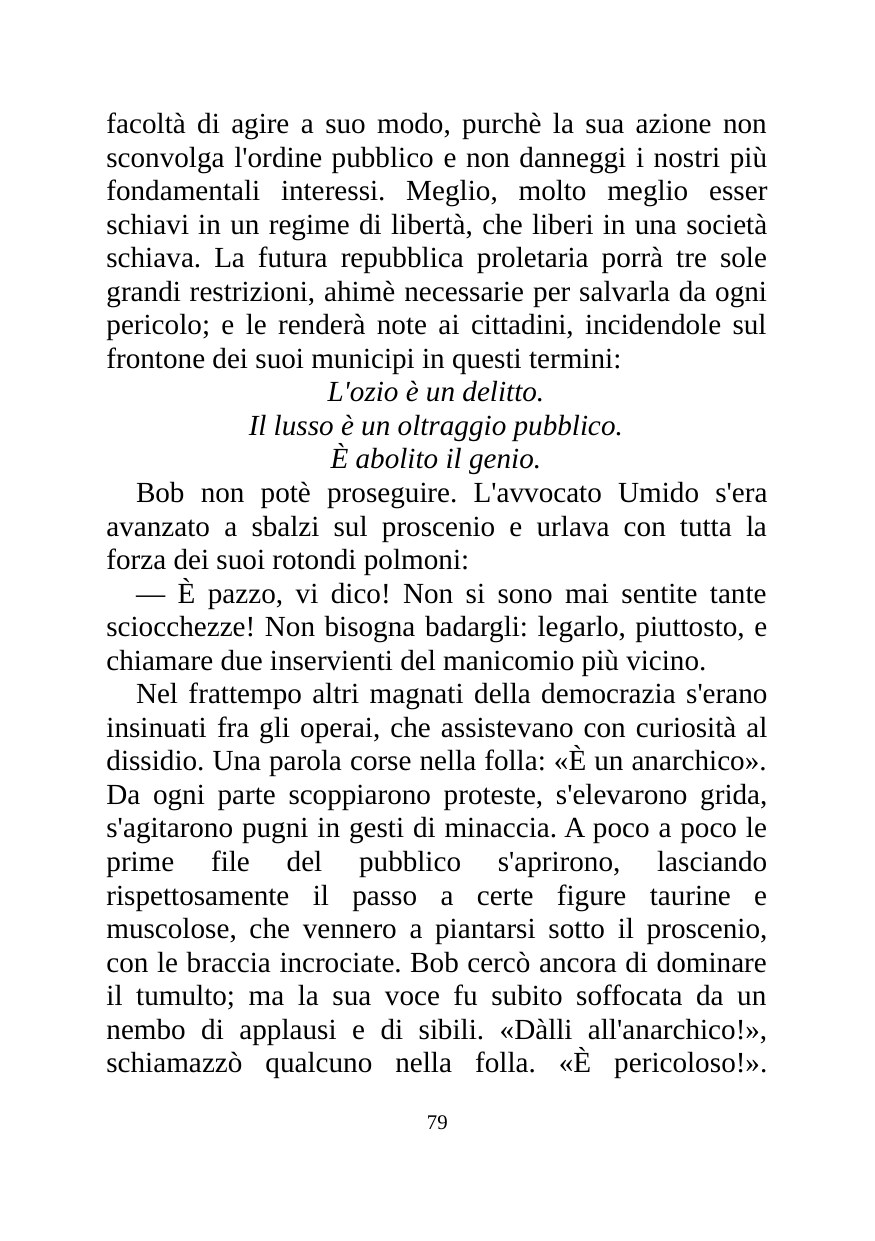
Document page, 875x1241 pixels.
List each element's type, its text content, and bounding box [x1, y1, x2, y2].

text È abolito il genio. [106, 442, 768, 475]
text Bob non potè proseguire. L'avvocato Umido s'era avanzato a sbalzi sul proscenio e urlava con tutta la forza dei suoi rotondi polmoni: [106, 475, 768, 576]
text Il lusso è un oltraggio pubblico. [106, 408, 768, 442]
text L'ozio è un delitto. [106, 374, 768, 408]
text — È pazzo, vi dico! Non si sono mai sentite tante sciocchezze! Non bisogna badargli: legarlo, piuttosto, e chiamare due inservienti del manicomio più vicino. [106, 576, 768, 676]
text Nel frattempo altri magnati della democrazia s'erano insinuati fra gli operai, che assistevano con curiosità al dissidio. Una parola corse nella folla: «È un anarchico». Da ogni parte scoppiarono proteste, s'elevarono grida, s'agitarono pugni in gesti di minaccia. A poco a poco le prime file del pubblico s'aprirono, lasciando rispettosamente il passo a certe figure taurine e muscolose, che vennero a piantarsi sotto il proscenio, con le braccia incrociate. Bob cercò ancora di dominare il tumulto; ma la sua voce fu subito soffocata da un nembo di applausi e di sibili. «Dàlli all'anarchico!», schiamazzò qualcuno nella folla. «È pericoloso!». [106, 676, 768, 1079]
text facoltà di agire a suo modo, purchè la sua azione non sconvolga l'ordine pubblico e non danneggi i nostri più fondamentali interessi. Meglio, molto meglio esser schiavi in un regime di libertà, che liberi in una società schiava. La futura repubblica proletaria porrà tre sole grandi restrizioni, ahimè necessarie per salvarla da ogni pericolo; e le renderà note ai cittadini, incidendole sul frontone dei suoi municipi in questi termini: [106, 106, 768, 374]
